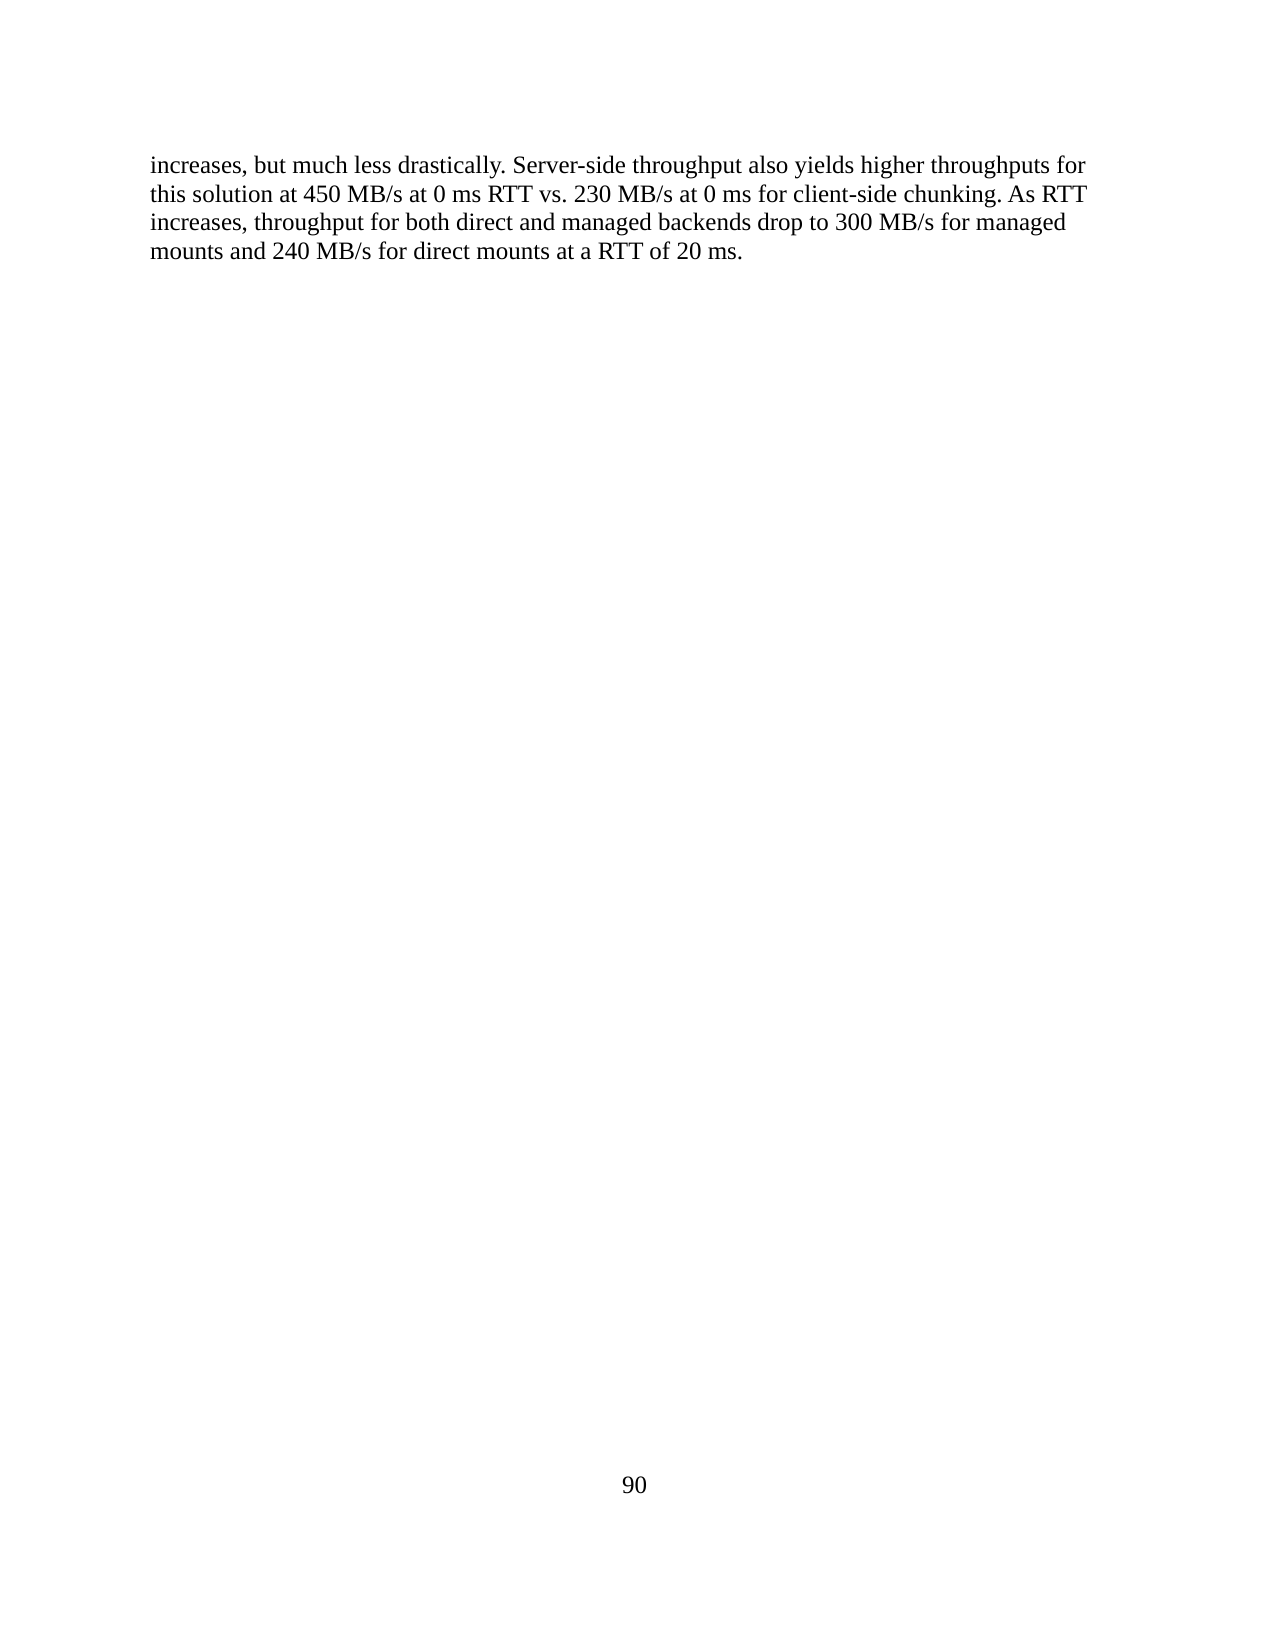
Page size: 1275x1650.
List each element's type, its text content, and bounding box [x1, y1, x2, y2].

text increases, but much less drastically. Server-side throughput also yields higher throughputs for this solution at 450 MB/s at 0 ms RTT vs. 230 MB/s at 0 ms for client-side chunking. As RTT increases, throughput for both direct and managed backends drop to 300 MB/s for managed mounts and 240 MB/s for direct mounts at a RTT of 20 ms. [150, 150, 1125, 265]
